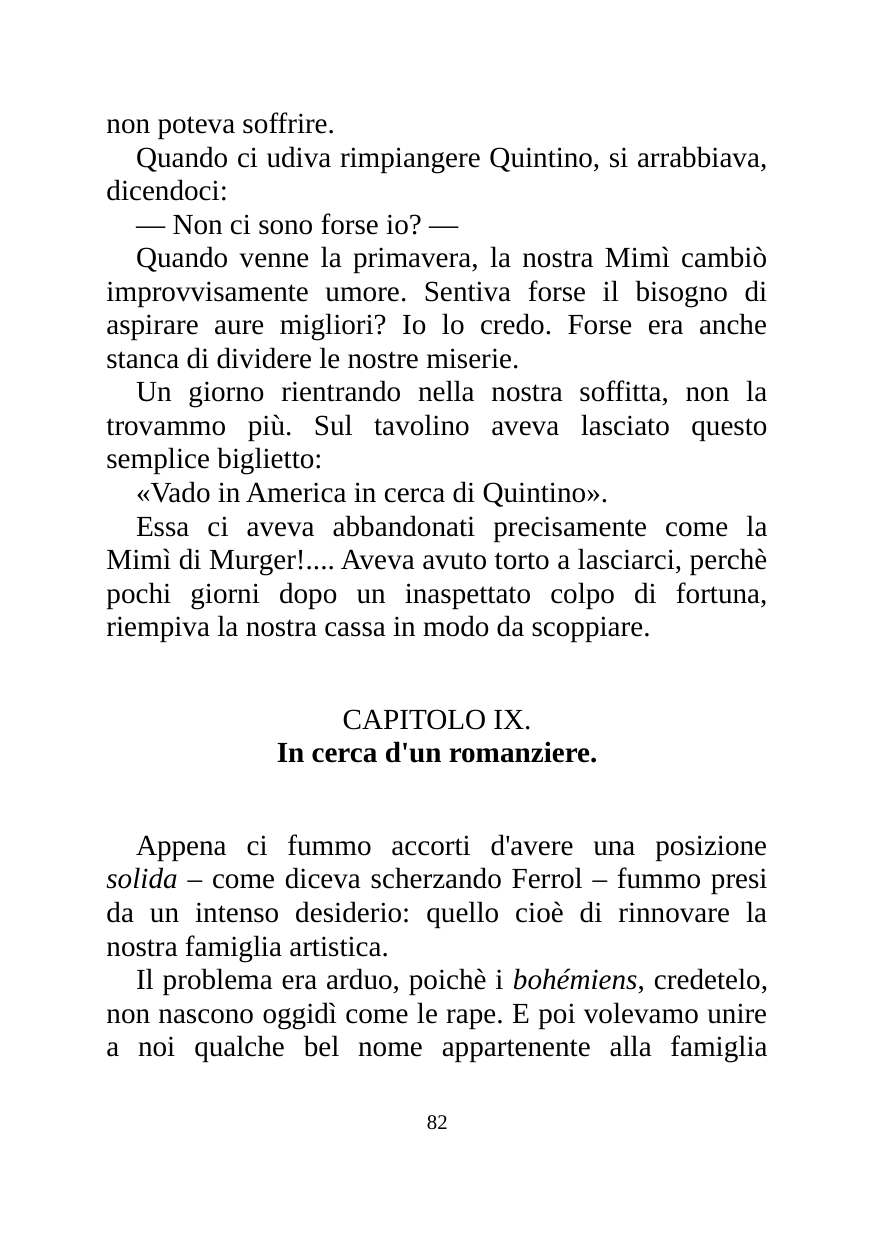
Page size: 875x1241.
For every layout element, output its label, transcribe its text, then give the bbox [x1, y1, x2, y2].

text non poteva soffrire. [106, 106, 768, 140]
text — Non ci sono forse io? — [106, 207, 768, 240]
text Quando venne la primavera, la nostra Mimì cambiò improvvisamente umore. Sentiva forse il bisogno di aspirare aure migliori? Io lo credo. Forse era anche stanca di dividere le nostre miserie. [106, 240, 768, 374]
text Essa ci aveva abbandonati precisamente come la Mimì di Murger!.... Aveva avuto torto a lasciarci, perchè pochi giorni dopo un inaspettato colpo di fortuna, riempiva la nostra cassa in modo da scoppiare. [106, 509, 768, 643]
text Appena ci fummo accorti d'avere una posizione solida – come diceva scherzando Ferrol – fummo presi da un intenso desiderio: quello cioè di rinnovare la nostra famiglia artistica. [106, 828, 768, 962]
subtitle CAPITOLO IX. In cerca d'un romanziere. [106, 702, 768, 769]
text «Vado in America in cerca di Quintino». [106, 475, 768, 509]
text Quando ci udiva rimpiangere Quintino, si arrabbiava, dicendoci: [106, 140, 768, 207]
text Un giorno rientrando nella nostra soffitta, non la trovammo più. Sul tavolino aveva lasciato questo semplice biglietto: [106, 374, 768, 475]
text Il problema era arduo, poichè i bohémiens, credetelo, non nascono oggidì come le rape. E poi volevamo unire a noi qualche bel nome appartenente alla famiglia [106, 962, 768, 1063]
